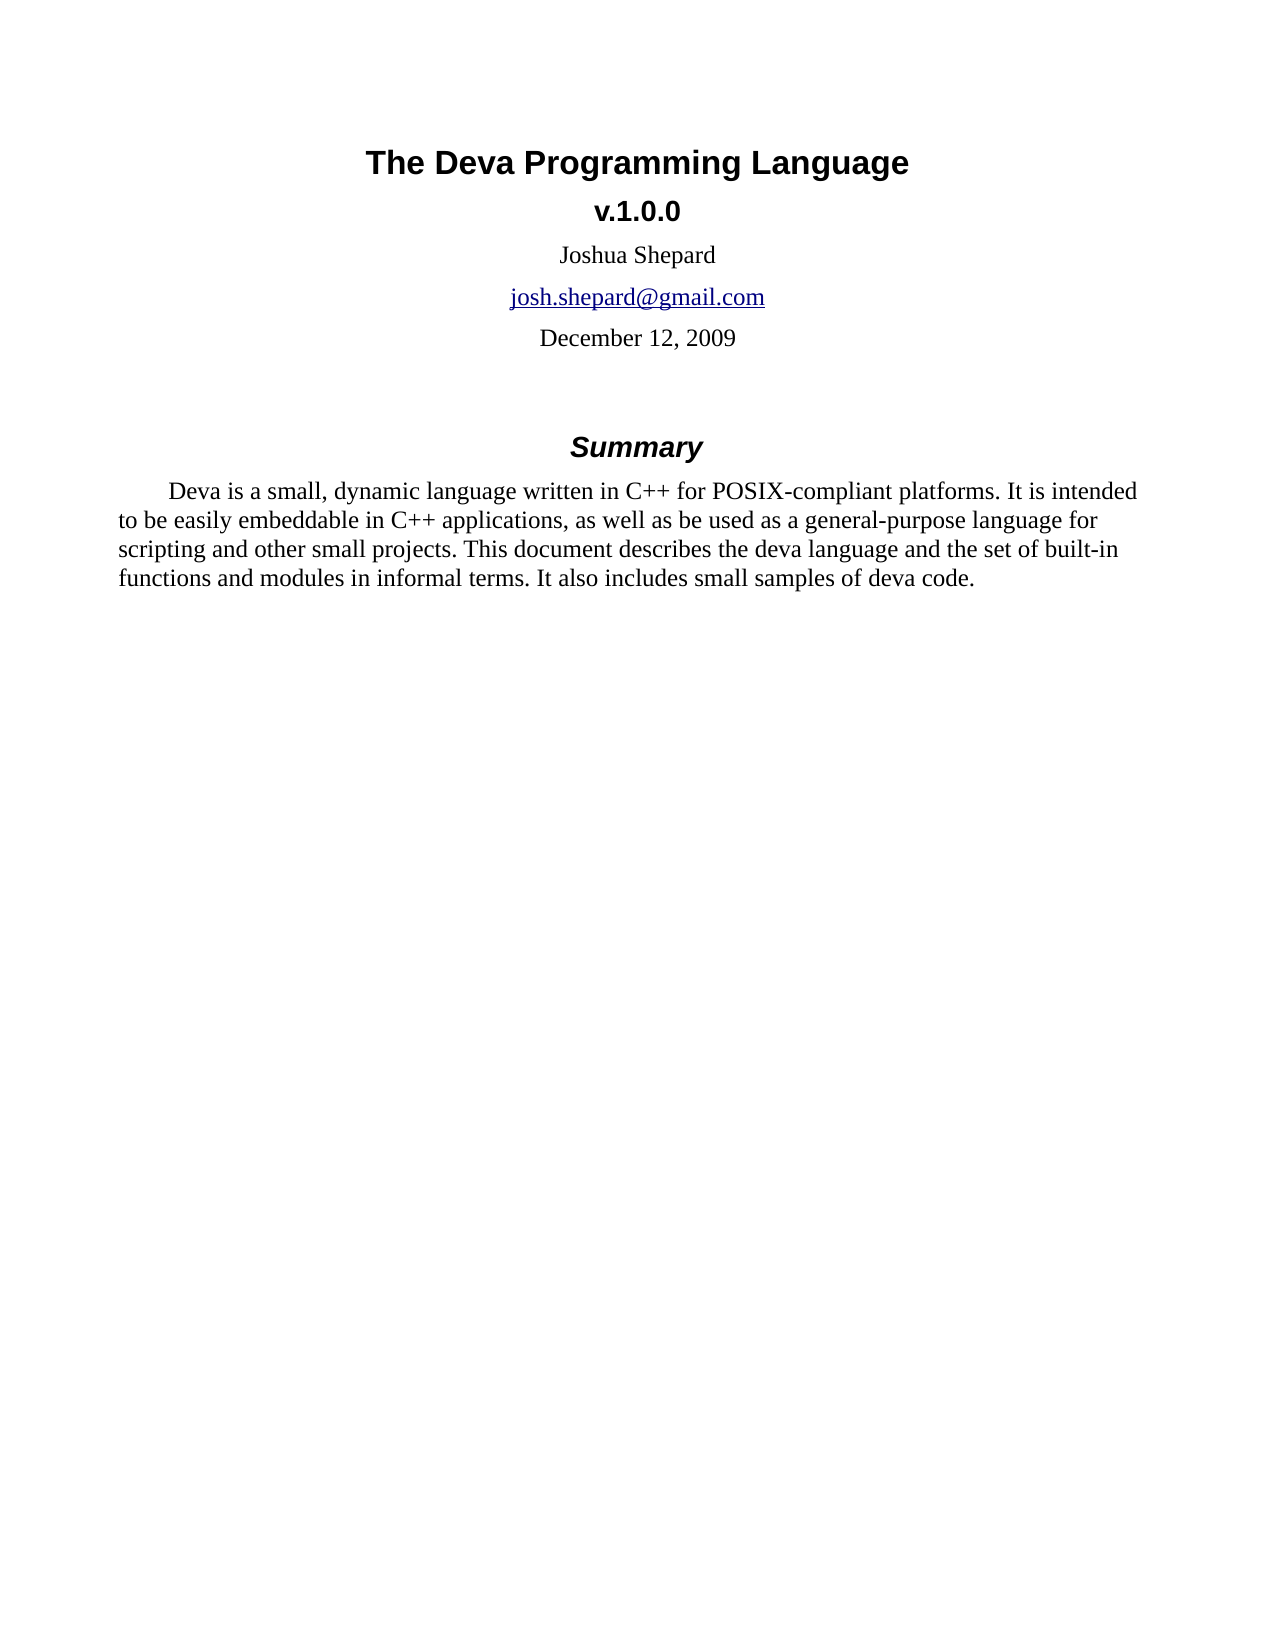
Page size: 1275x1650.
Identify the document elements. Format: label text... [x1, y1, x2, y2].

text v.1.0.0 [118, 194, 1157, 228]
text Deva is a small, dynamic language written in C++ for POSIX-compliant platforms. It is intended to be easily embeddable in C++ applications, as well as be used as a general-purpose language for scripting and other small projects. This document describes the deva language and the set of built-in functions and modules in informal terms. It also includes small samples of deva code. [118, 476, 1157, 591]
subtitle The Deva Programming Language [118, 143, 1157, 182]
text Joshua Shepard [118, 240, 1157, 269]
text December 12, 2009 [118, 323, 1157, 352]
subtitle Summary [118, 430, 1157, 464]
text josh.shepard@gmail.com [118, 282, 1157, 310]
